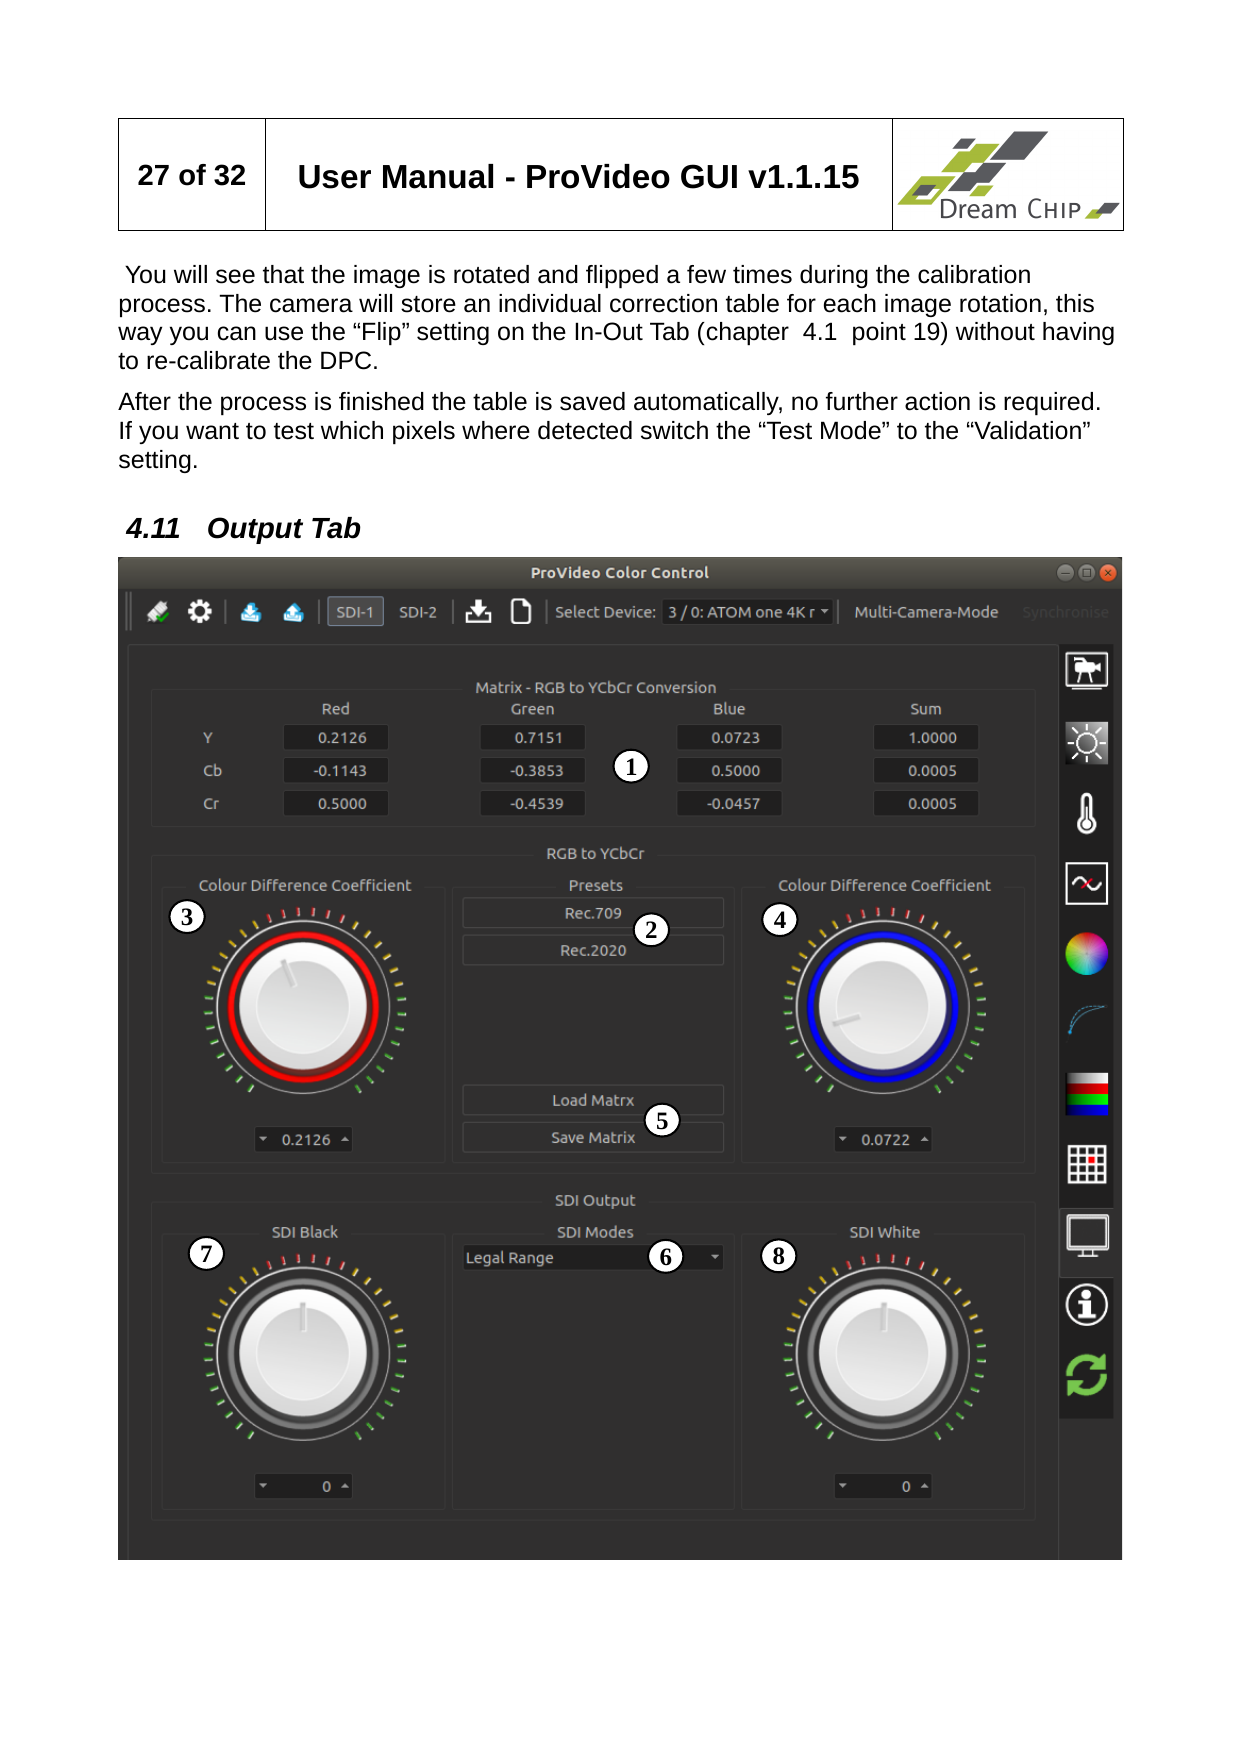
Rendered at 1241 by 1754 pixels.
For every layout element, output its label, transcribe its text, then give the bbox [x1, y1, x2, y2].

subtitle Output Tab [118, 511, 1122, 545]
text After the process is finished the table is saved automatically, no further action is required. If you want to test which pixels where detected switch the “Test Mode” to the “Validation” setting. [118, 387, 1122, 474]
picture [897, 130, 1120, 220]
text You will see that the image is rotated and flipped a few times during the calibration process. The camera will store an individual correction table for each image rotation, this way you can use the “Flip” setting on the In-Out Tab (chapter 4.1 point 19) without having to re-calibrate the DPC. [118, 260, 1122, 375]
picture [118, 557, 1123, 1560]
